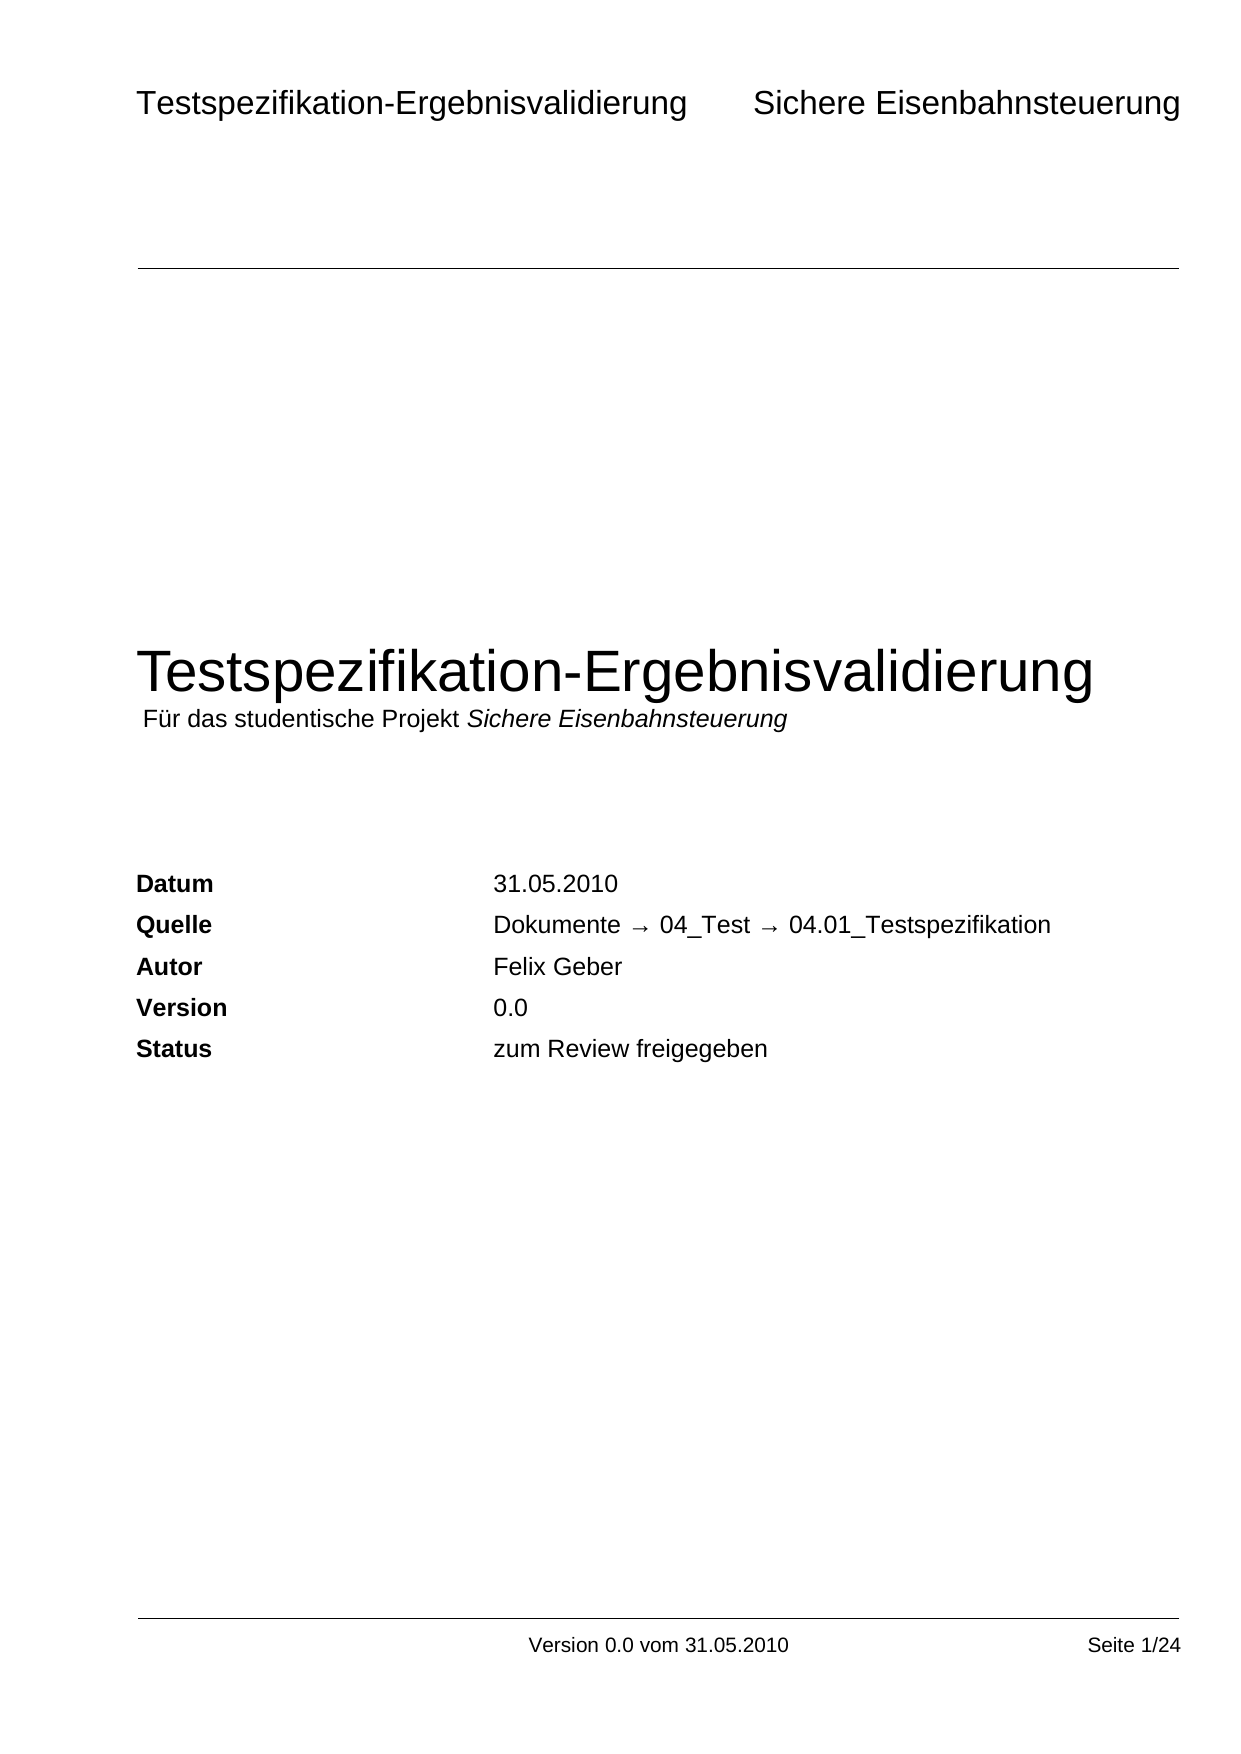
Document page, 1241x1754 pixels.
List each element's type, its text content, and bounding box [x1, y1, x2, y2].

text Quelle Dokumente → 04_Test → 04.01_Testspezifikation [136, 910, 1181, 939]
text Autor Felix Geber [136, 952, 1181, 980]
text Status zum Review freigegeben [136, 1034, 1181, 1063]
text Für das studentische Projekt Sichere Eisenbahnsteuerung [136, 704, 1181, 733]
text Datum 31.05.2010 [136, 869, 1181, 898]
title Testspezifikation-Ergebnisvalidierung [136, 637, 1181, 704]
text Version 0.0 [136, 993, 1181, 1022]
